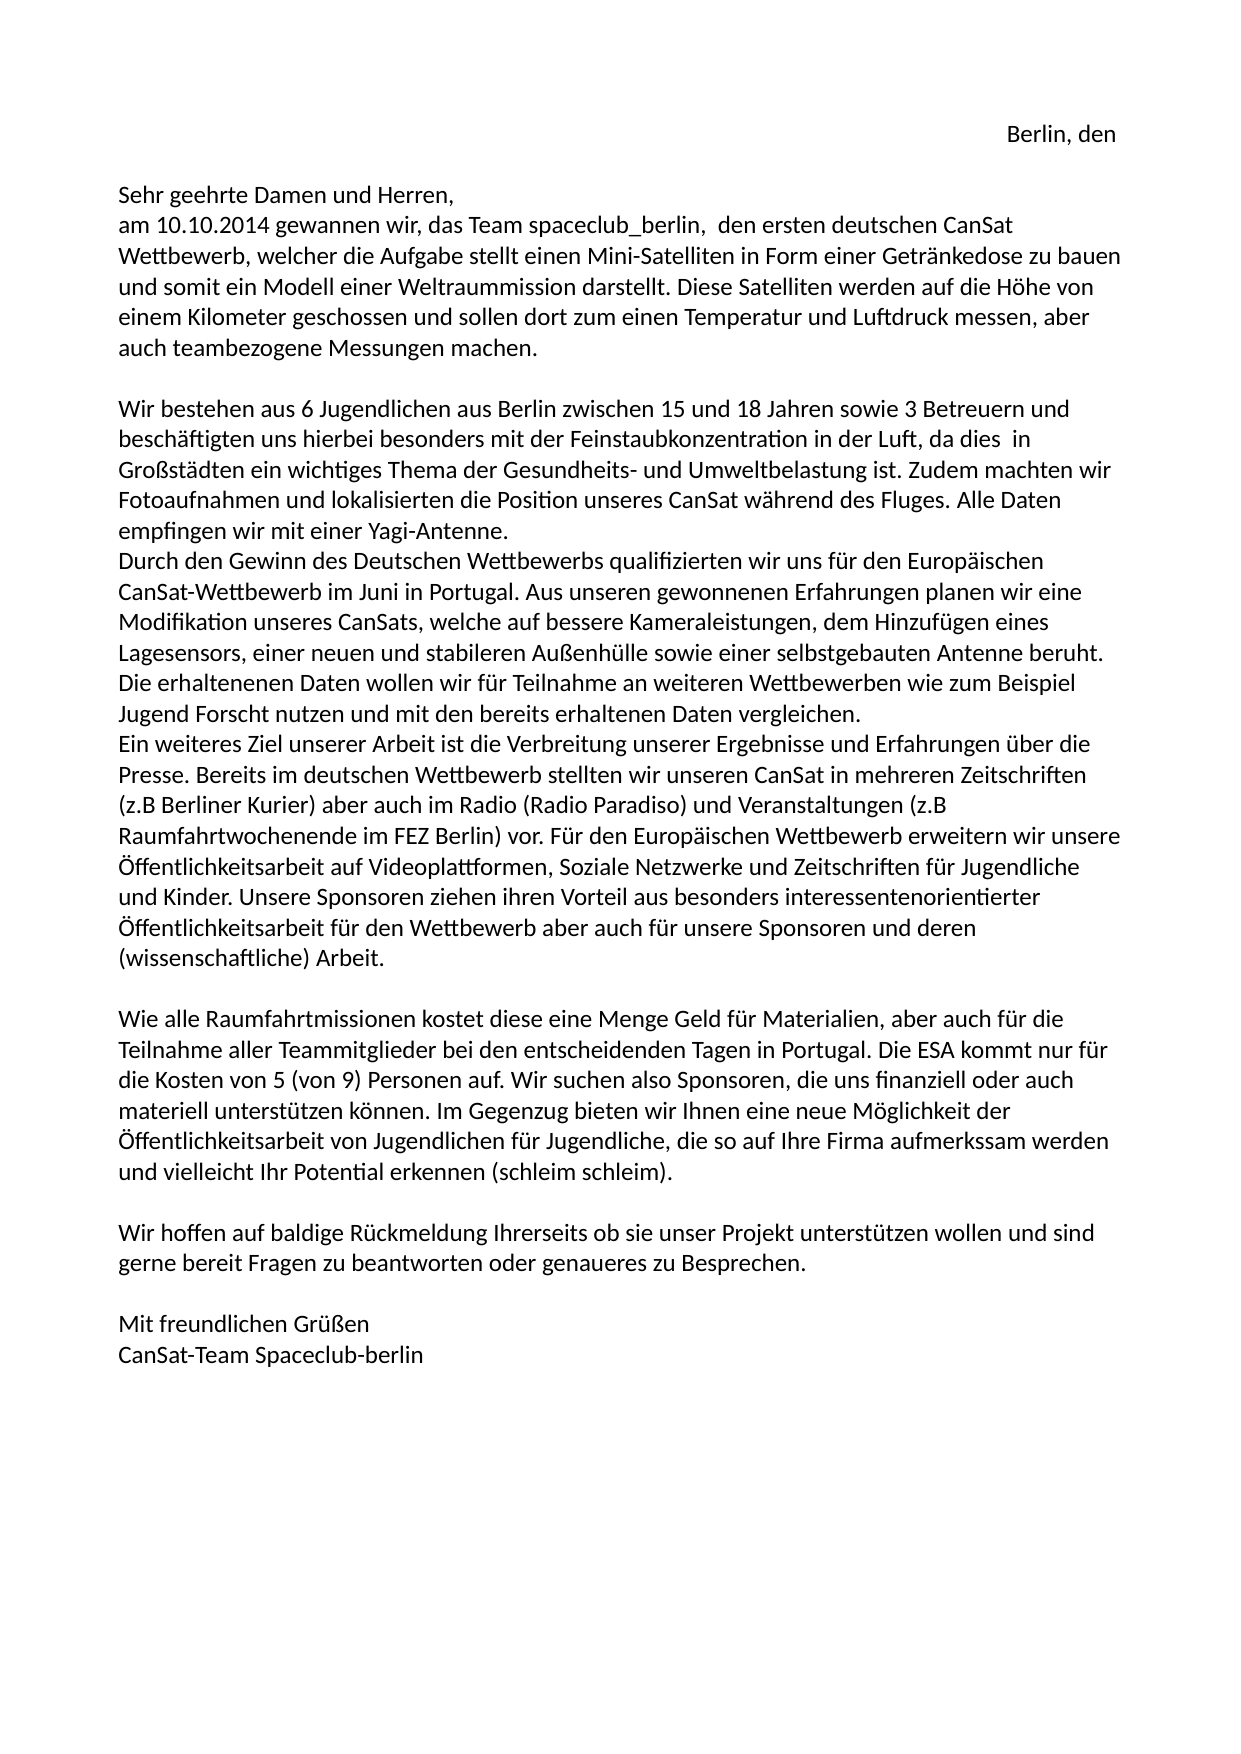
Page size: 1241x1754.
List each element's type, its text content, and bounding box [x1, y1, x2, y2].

text Sehr geehrte Damen und Herren, [118, 179, 1122, 210]
text Wir hoffen auf baldige Rückmeldung Ihrerseits ob sie unser Projekt unterstützen wollen und sind gerne bereit Fragen zu beantworten oder genaueres zu Besprechen. [118, 1217, 1122, 1278]
text Ein weiteres Ziel unserer Arbeit ist die Verbreitung unserer Ergebnisse und Erfahrungen über die Presse. Bereits im deutschen Wettbewerb stellten wir unseren CanSat in mehreren Zeitschriften (z.B Berliner Kurier) aber auch im Radio (Radio Paradiso) und Veranstaltungen (z.B Raumfahrtwochenende im FEZ Berlin) vor. Für den Europäischen Wettbewerb erweitern wir unsere Öffentlichkeitsarbeit auf Videoplattformen, Soziale Netzwerke und Zeitschriften für Jugendliche und Kinder. Unsere Sponsoren ziehen ihren Vorteil aus besonders interessentenorientierter Öffentlichkeitsarbeit für den Wettbewerb aber auch für unsere Sponsoren und deren (wissenschaftliche) Arbeit. [118, 728, 1122, 973]
text Die erhaltenenen Daten wollen wir für Teilnahme an weiteren Wettbewerben wie zum Beispiel Jugend Forscht nutzen und mit den bereits erhaltenen Daten vergleichen. [118, 667, 1122, 728]
text Durch den Gewinn des Deutschen Wettbewerbs qualifizierten wir uns für den Europäischen CanSat-Wettbewerb im Juni in Portugal. Aus unseren gewonnenen Erfahrungen planen wir eine Modifikation unseres CanSats, welche auf bessere Kameraleistungen, dem Hinzufügen eines Lagesensors, einer neuen und stabileren Außenhülle sowie einer selbstgebauten Antenne beruht. [118, 545, 1122, 667]
text Mit freundlichen Grüßen [118, 1308, 1122, 1339]
text am 10.10.2014 gewannen wir, das Team spaceclub_berlin, den ersten deutschen CanSat Wettbewerb, welcher die Aufgabe stellt einen Mini-Satelliten in Form einer Getränkedose zu bauen und somit ein Modell einer Weltraummission darstellt. Diese Satelliten werden auf die Höhe von einem Kilometer geschossen und sollen dort zum einen Temperatur und Luftdruck messen, aber auch teambezogene Messungen machen. [118, 210, 1122, 362]
text Wir bestehen aus 6 Jugendlichen aus Berlin zwischen 15 und 18 Jahren sowie 3 Betreuern und beschäftigten uns hierbei besonders mit der Feinstaubkonzentration in der Luft, da dies in Großstädten ein wichtiges Thema der Gesundheits- und Umweltbelastung ist. Zudem machten wir Fotoaufnahmen und lokalisierten die Position unseres CanSat während des Fluges. Alle Daten empfingen wir mit einer Yagi-Antenne. [118, 393, 1122, 545]
text CanSat-Team Spaceclub-berlin [118, 1339, 1122, 1369]
text Berlin, den [118, 118, 1122, 149]
text Wie alle Raumfahrtmissionen kostet diese eine Menge Geld für Materialien, aber auch für die Teilnahme aller Teammitglieder bei den entscheidenden Tagen in Portugal. Die ESA kommt nur für die Kosten von 5 (von 9) Personen auf. Wir suchen also Sponsoren, die uns finanziell oder auch materiell unterstützen können. Im Gegenzug bieten wir Ihnen eine neue Möglichkeit der Öffentlichkeitsarbeit von Jugendlichen für Jugendliche, die so auf Ihre Firma aufmerkssam werden und vielleicht Ihr Potential erkennen (schleim schleim). [118, 1003, 1122, 1186]
